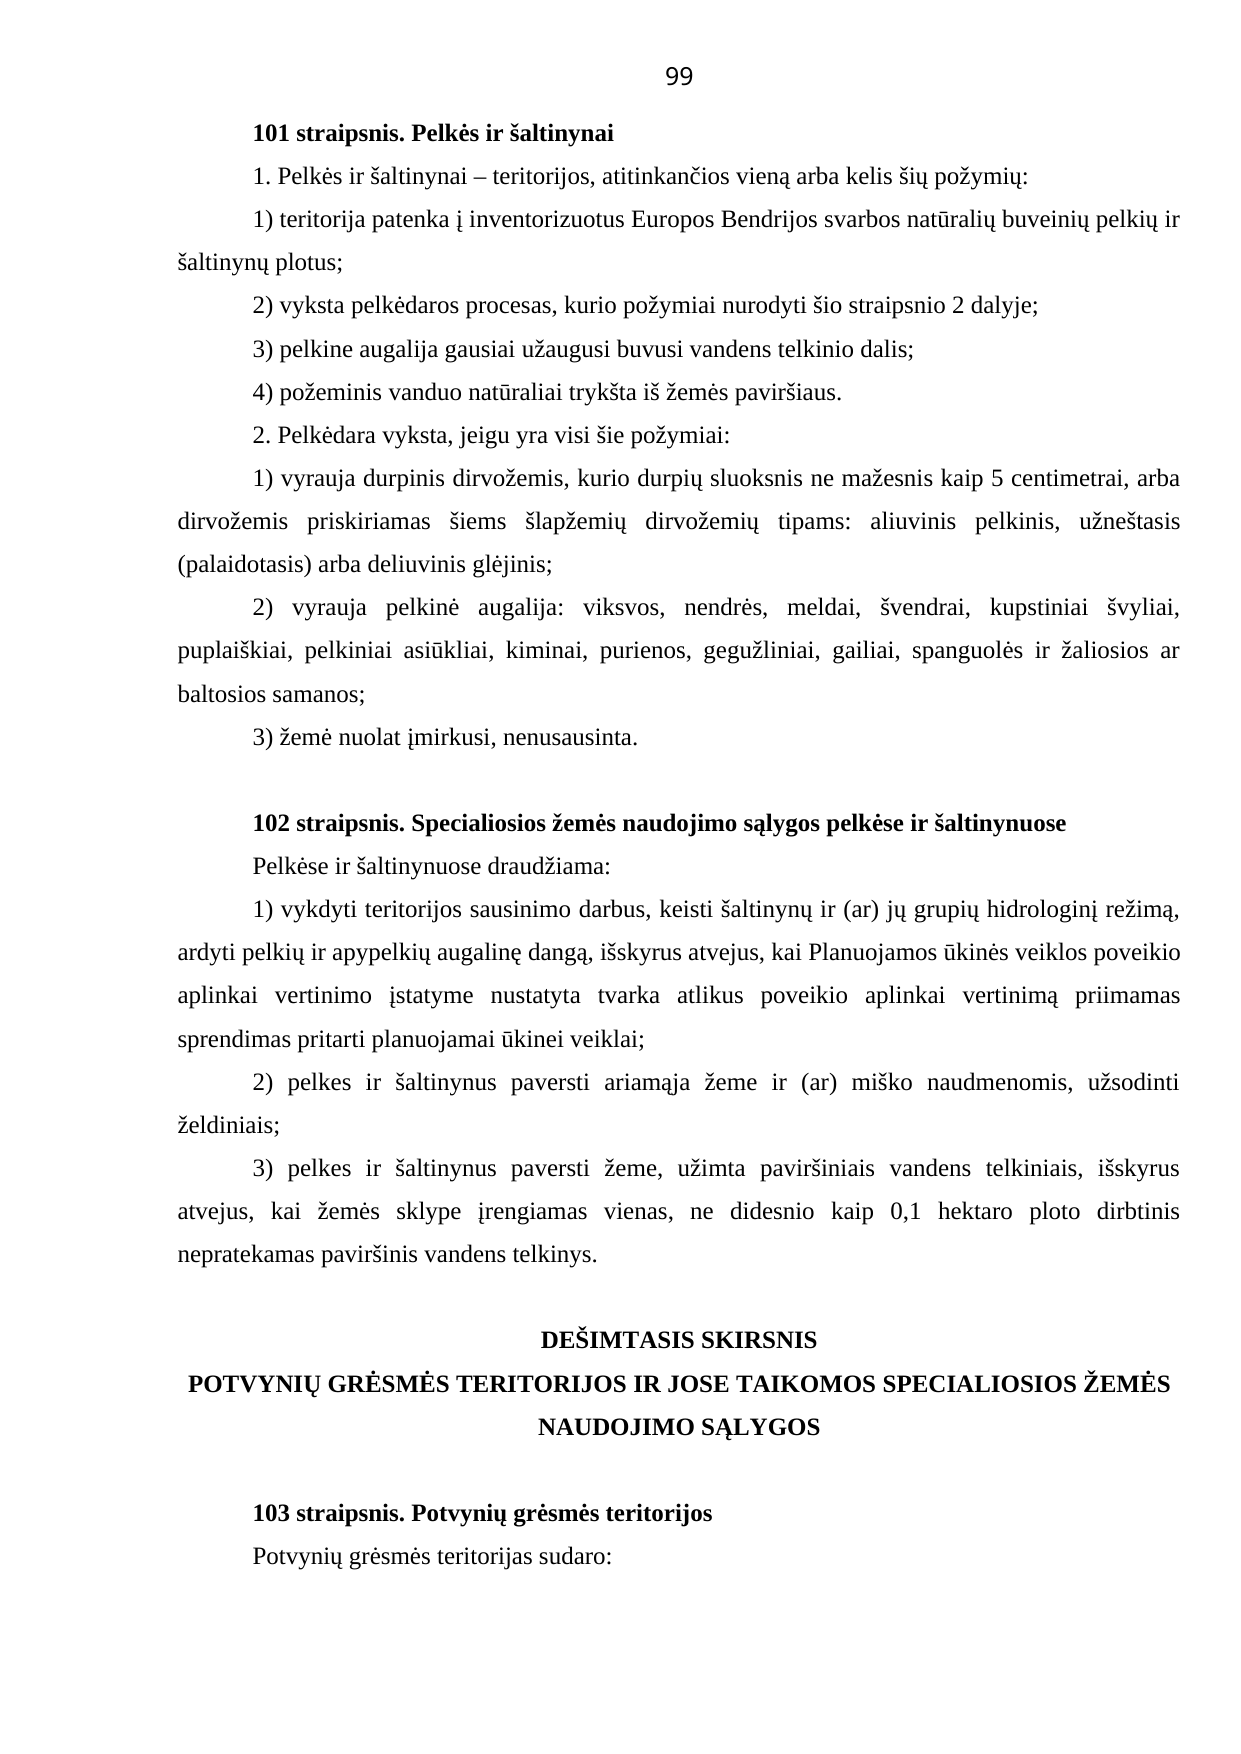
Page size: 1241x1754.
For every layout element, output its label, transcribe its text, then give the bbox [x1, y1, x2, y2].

text 3) žemė nuolat įmirkusi, nenusausinta. [177, 722, 1181, 751]
text 2) vyrauja pelkinė augalija: viksvos, nendrės, meldai, švendrai, kupstiniai švyliai, puplaiškiai, pelkiniai asiūkliai, kiminai, purienos, gegužliniai, gailiai, spanguolės ir žaliosios ar baltosios samanos; [177, 592, 1181, 707]
text 3) pelkes ir šaltinynus paversti žeme, užimta paviršiniais vandens telkiniais, išskyrus atvejus, kai žemės sklype įrengiamas vienas, ne didesnio kaip 0,1 hektaro ploto dirbtinis nepratekamas paviršinis vandens telkinys. [177, 1153, 1181, 1268]
text 103 straipsnis. Potvynių grėsmės teritorijos [177, 1498, 1181, 1527]
text 2) pelkes ir šaltinynus paversti ariamąja žeme ir (ar) miško naudmenomis, užsodinti želdiniais; [177, 1067, 1181, 1139]
text 4) požeminis vanduo natūraliai trykšta iš žemės paviršiaus. [177, 377, 1181, 406]
text Potvynių grėsmės teritorijas sudaro: [177, 1541, 1181, 1570]
text 1) vykdyti teritorijos sausinimo darbus, keisti šaltinynų ir (ar) jų grupių hidrologinį režimą, ardyti pelkių ir apypelkių augalinę dangą, išskyrus atvejus, kai Planuojamos ūkinės veiklos poveikio aplinkai vertinimo įstatyme nustatyta tvarka atlikus poveikio aplinkai vertinimą priimamas sprendimas pritarti planuojamai ūkinei veiklai; [177, 894, 1181, 1052]
text Pelkėse ir šaltinynuose draudžiama: [177, 851, 1181, 880]
text POTVYNIŲ GRĖSMĖS TERITORIJOS IR JOSE TAIKOMOS SPECIALIOSIOS ŽEMĖS NAUDOJIMO SĄLYGOS [177, 1369, 1181, 1441]
text 1. Pelkės ir šaltinynai – teritorijos, atitinkančios vieną arba kelis šių požymių: [177, 161, 1181, 190]
text 1) teritorija patenka į inventorizuotus Europos Bendrijos svarbos natūralių buveinių pelkių ir šaltinynų plotus; [177, 204, 1181, 276]
text 3) pelkine augalija gausiai užaugusi buvusi vandens telkinio dalis; [177, 334, 1181, 362]
text DEŠIMTASIS SKIRSNIS [177, 1326, 1181, 1354]
text 1) vyrauja durpinis dirvožemis, kurio durpių sluoksnis ne mažesnis kaip 5 centimetrai, arba dirvožemis priskiriamas šiems šlapžemių dirvožemių tipams: aliuvinis pelkinis, užneštasis (palaidotasis) arba deliuvinis glėjinis; [177, 463, 1181, 578]
text 2. Pelkėdara vyksta, jeigu yra visi šie požymiai: [177, 420, 1181, 449]
text 2) vyksta pelkėdaros procesas, kurio požymiai nurodyti šio straipsnio 2 dalyje; [177, 291, 1181, 319]
text 101 straipsnis. Pelkės ir šaltinynai [177, 118, 1181, 147]
text 102 straipsnis. Specialiosios žemės naudojimo sąlygos pelkėse ir šaltinynuose [177, 808, 1181, 837]
